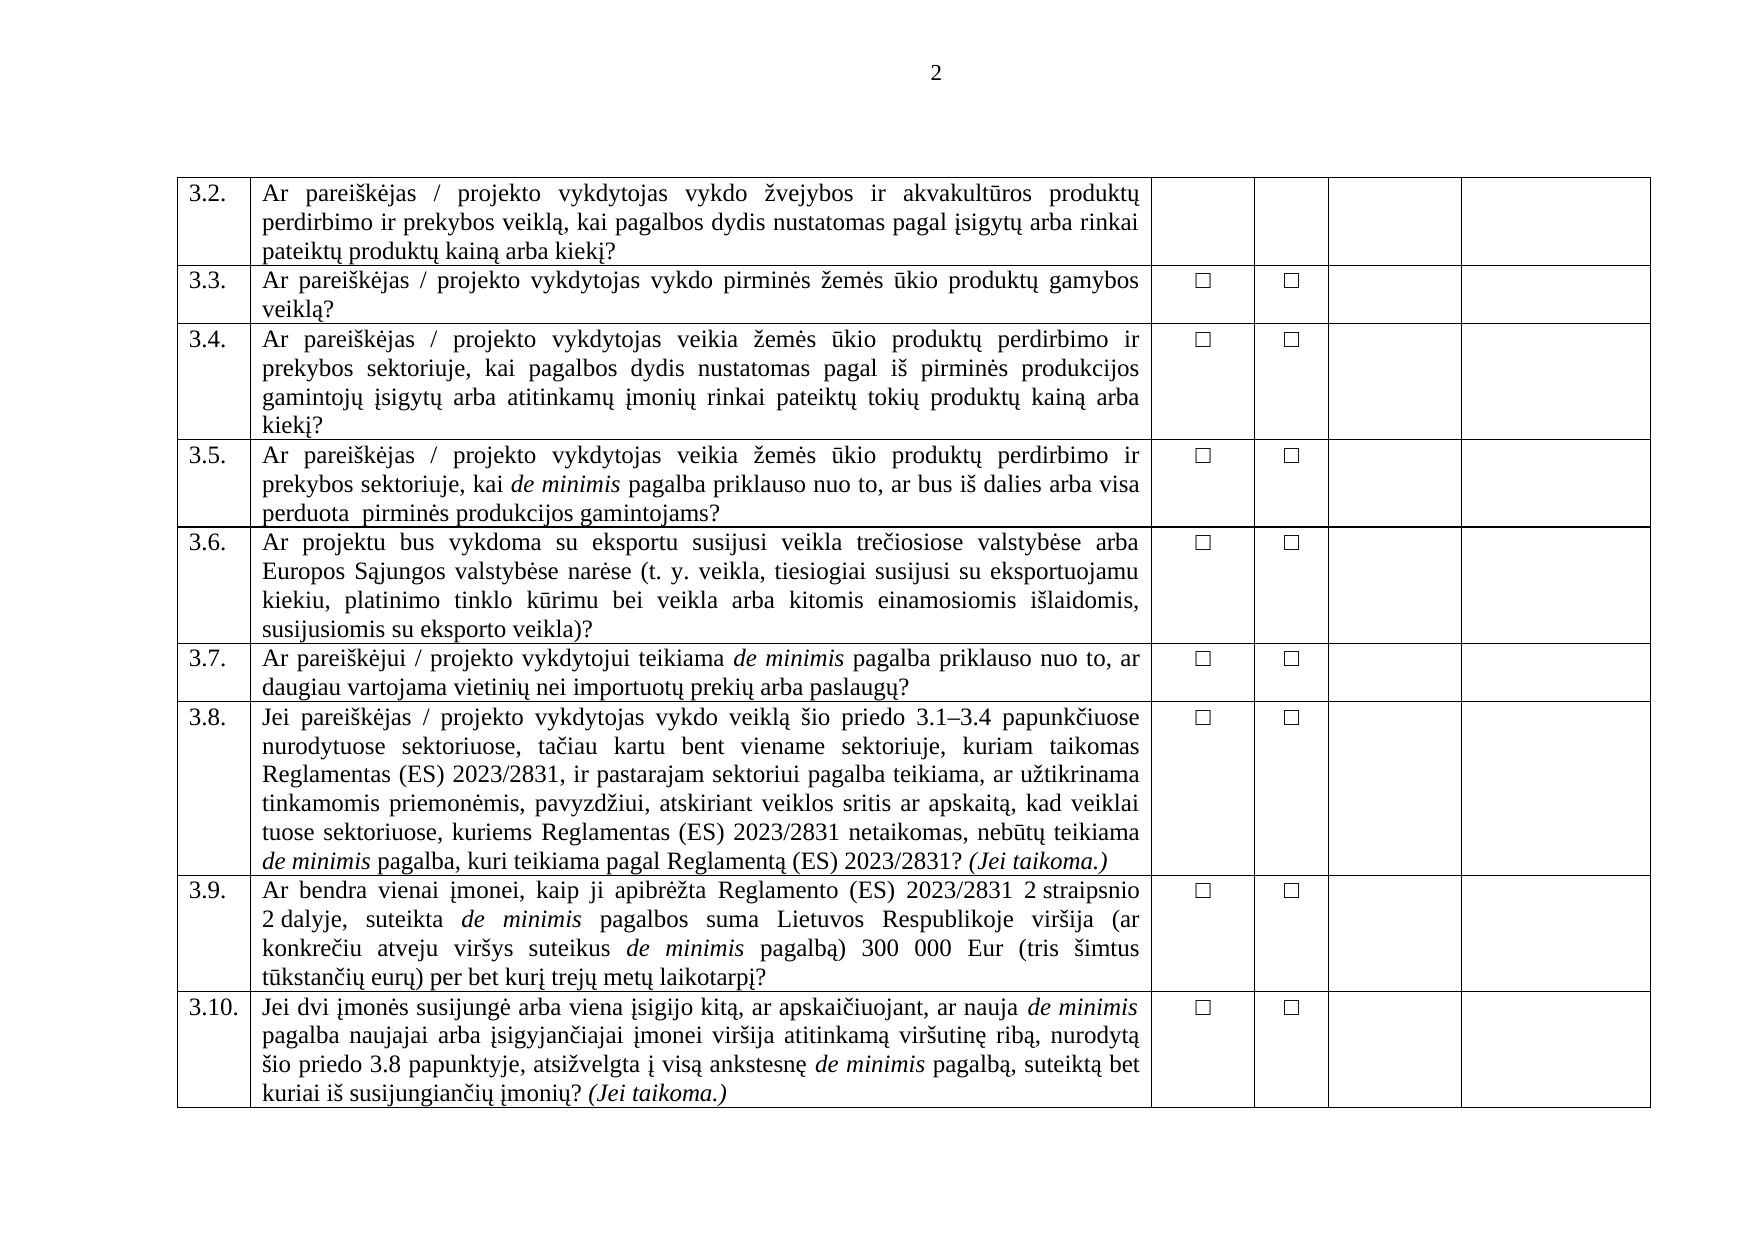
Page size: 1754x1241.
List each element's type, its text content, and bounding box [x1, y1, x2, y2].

table_cell □ [1255, 324, 1328, 439]
table_cell □ [1255, 266, 1328, 323]
table_cell [1462, 178, 1650, 264]
table_cell [1329, 324, 1461, 439]
table_cell 3.5. [178, 440, 250, 526]
table_cell 3.7. [178, 644, 250, 701]
table_cell [1462, 324, 1650, 439]
table_cell Ar pareiškėjas / projekto vykdytojas vykdo pirminės žemės ūkio produktų gamybos veiklą? [251, 266, 1151, 323]
table_cell □ [1255, 528, 1328, 642]
table_cell □ [1255, 702, 1328, 874]
table_cell □ [1152, 702, 1254, 874]
table_cell □ [1152, 876, 1254, 991]
table_cell □ [1152, 266, 1254, 323]
table_cell 3.9. [178, 876, 250, 991]
table_cell [1329, 876, 1461, 991]
table_cell [1462, 266, 1650, 323]
table_cell [1255, 178, 1328, 264]
table_cell 3.3. [178, 266, 250, 323]
table_cell 3.10. [178, 992, 250, 1107]
table_cell Ar pareiškėjui / projekto vykdytojui teikiama de minimis pagalba priklauso nuo to, ar daugiau vartojama vietinių nei importuotų prekių arba paslaugų? [251, 644, 1151, 701]
table_cell [1462, 702, 1650, 874]
table_cell □ [1255, 992, 1328, 1107]
table_cell □ [1255, 644, 1328, 701]
table_cell Ar bendra vienai įmonei, kaip ji apibrėžta Reglamento (ES) 2023/2831 2 straipsnio 2 dalyje, suteikta de minimis pagalbos suma Lietuvos Respublikoje viršija (ar konkrečiu atveju viršys suteikus de minimis pagalbą) 300 000 Eur (tris šimtus tūkstančių eurų) per bet kurį trejų metų laikotarpį? [251, 876, 1151, 991]
table_cell 3.4. [178, 324, 250, 439]
table_cell □ [1152, 992, 1254, 1107]
table_cell Ar pareiškėjas / projekto vykdytojas vykdo žvejybos ir akvakultūros produktų perdirbimo ir prekybos veiklą, kai pagalbos dydis nustatomas pagal įsigytų arba rinkai pateiktų produktų kainą arba kiekį? [251, 178, 1151, 264]
table_cell [1462, 876, 1650, 991]
table_cell [1462, 440, 1650, 526]
table_cell 3.2. [178, 178, 250, 264]
table_cell Jei pareiškėjas / projekto vykdytojas vykdo veiklą šio priedo 3.1–3.4 papunkčiuose nurodytuose sektoriuose, tačiau kartu bent viename sektoriuje, kuriam taikomas Reglamentas (ES) 2023/2831, ir pastarajam sektoriui pagalba teikiama, ar užtikrinama tinkamomis priemonėmis, pavyzdžiui, atskiriant veiklos sritis ar apskaitą, kad veiklai tuose sektoriuose, kuriems Reglamentas (ES) 2023/2831 netaikomas, nebūtų teikiama de minimis pagalba, kuri teikiama pagal Reglamentą (ES) 2023/2831? (Jei taikoma.) [251, 702, 1151, 874]
table_cell □ [1255, 876, 1328, 991]
table_cell □ [1152, 528, 1254, 642]
table_cell 3.8. [178, 702, 250, 874]
table_cell □ [1152, 644, 1254, 701]
table_cell Ar pareiškėjas / projekto vykdytojas veikia žemės ūkio produktų perdirbimo ir prekybos sektoriuje, kai de minimis pagalba priklauso nuo to, ar bus iš dalies arba visa perduota pirminės produkcijos gamintojams? [251, 440, 1151, 526]
table_cell [1329, 702, 1461, 874]
table_cell □ [1152, 440, 1254, 526]
table_cell [1329, 266, 1461, 323]
table_cell Jei dvi įmonės susijungė arba viena įsigijo kitą, ar apskaičiuojant, ar nauja de minimis pagalba naujajai arba įsigyjančiajai įmonei viršija atitinkamą viršutinę ribą, nurodytą šio priedo 3.8 papunktyje, atsižvelgta į visą ankstesnę de minimis pagalbą, suteiktą bet kuriai iš susijungiančių įmonių? (Jei taikoma.) [251, 992, 1151, 1107]
table_cell 3.6. [178, 528, 250, 642]
table_cell □ [1152, 324, 1254, 439]
table_cell [1329, 528, 1461, 642]
table_cell [1462, 644, 1650, 701]
table_cell [1329, 178, 1461, 264]
table_cell □ [1255, 440, 1328, 526]
table_cell [1462, 992, 1650, 1107]
table_cell [1152, 178, 1254, 264]
table_cell [1462, 528, 1650, 642]
table_cell Ar pareiškėjas / projekto vykdytojas veikia žemės ūkio produktų perdirbimo ir prekybos sektoriuje, kai pagalbos dydis nustatomas pagal iš pirminės produkcijos gamintojų įsigytų arba atitinkamų įmonių rinkai pateiktų tokių produktų kainą arba kiekį? [251, 324, 1151, 439]
table_cell Ar projektu bus vykdoma su eksportu susijusi veikla trečiosiose valstybėse arba Europos Sąjungos valstybėse narėse (t. y. veikla, tiesiogiai susijusi su eksportuojamu kiekiu, platinimo tinklo kūrimu bei veikla arba kitomis einamosiomis išlaidomis, susijusiomis su eksporto veikla)? [251, 528, 1151, 642]
table_cell [1329, 992, 1461, 1107]
table_cell [1329, 644, 1461, 701]
table_cell [1329, 440, 1461, 526]
